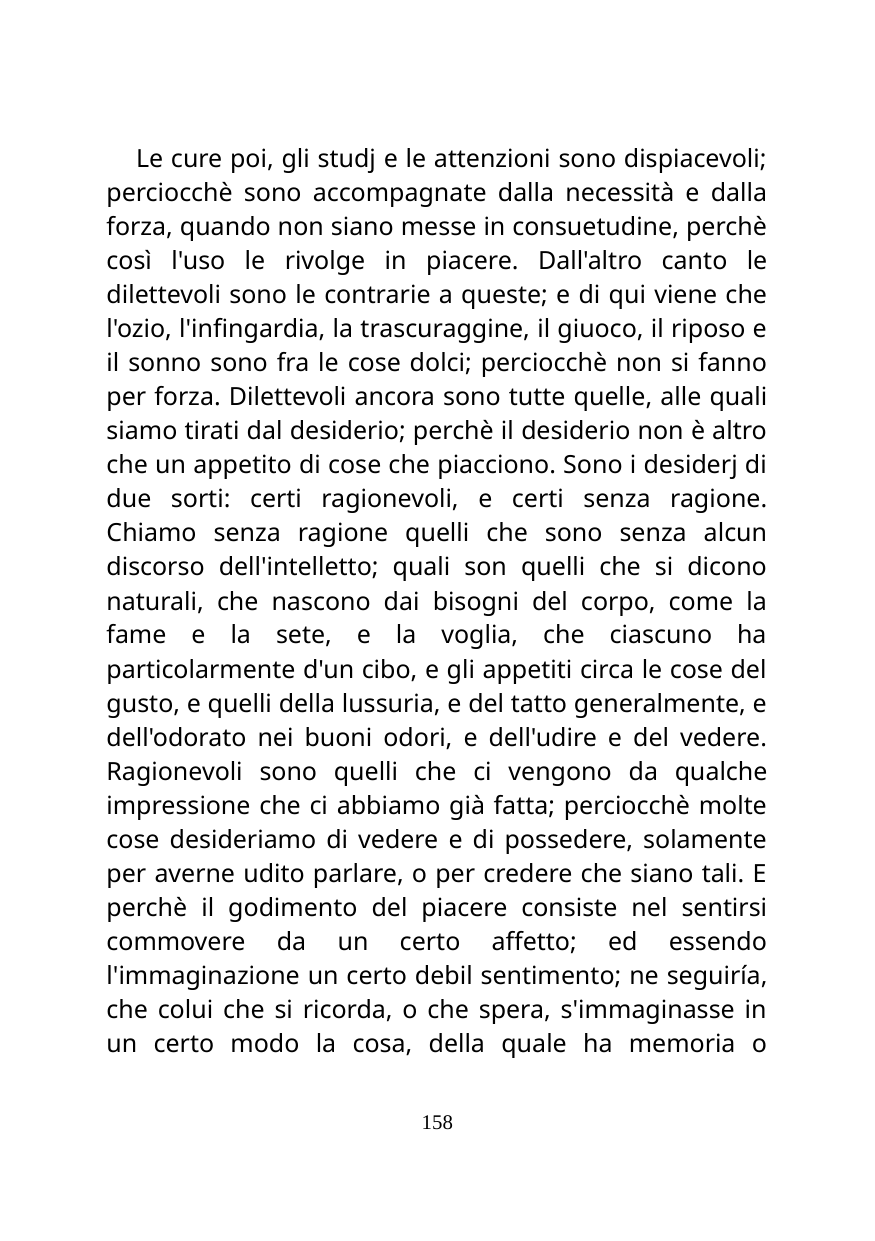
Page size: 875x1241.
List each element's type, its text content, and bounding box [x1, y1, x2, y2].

text Le cure poi, gli studj e le attenzioni sono dispiacevoli; perciocchè sono accompagnate dalla necessità e dalla forza, quando non siano messe in consuetudine, perchè così l'uso le rivolge in piacere. Dall'altro canto le dilettevoli sono le contrarie a queste; e di qui viene che l'ozio, l'infingardia, la trascuraggine, il giuoco, il riposo e il sonno sono fra le cose dolci; perciocchè non si fanno per forza. Dilettevoli ancora sono tutte quelle, alle quali siamo tirati dal desiderio; perchè il desiderio non è altro che un appetito di cose che piacciono. Sono i desiderj di due sorti: certi ragionevoli, e certi senza ragione. Chiamo senza ragione quelli che sono senza alcun discorso dell'intelletto; quali son quelli che si dicono naturali, che nascono dai bisogni del corpo, come la fame e la sete, e la voglia, che ciascuno ha particolarmente d'un cibo, e gli appetiti circa le cose del gusto, e quelli della lussuria, e del tatto generalmente, e dell'odorato nei buoni odori, e dell'udire e del vedere. Ragionevoli sono quelli che ci vengono da qualche impressione che ci abbiamo già fatta; perciocchè molte cose desideriamo di vedere e di possedere, solamente per averne udito parlare, o per credere che siano tali. E perchè il godimento del piacere consiste nel sentirsi commovere da un certo affetto; ed essendo l'immaginazione un certo debil sentimento; ne seguiría, che colui che si ricorda, o che spera, s'immaginasse in un certo modo la cosa, della quale ha memoria o [106, 140, 768, 1060]
